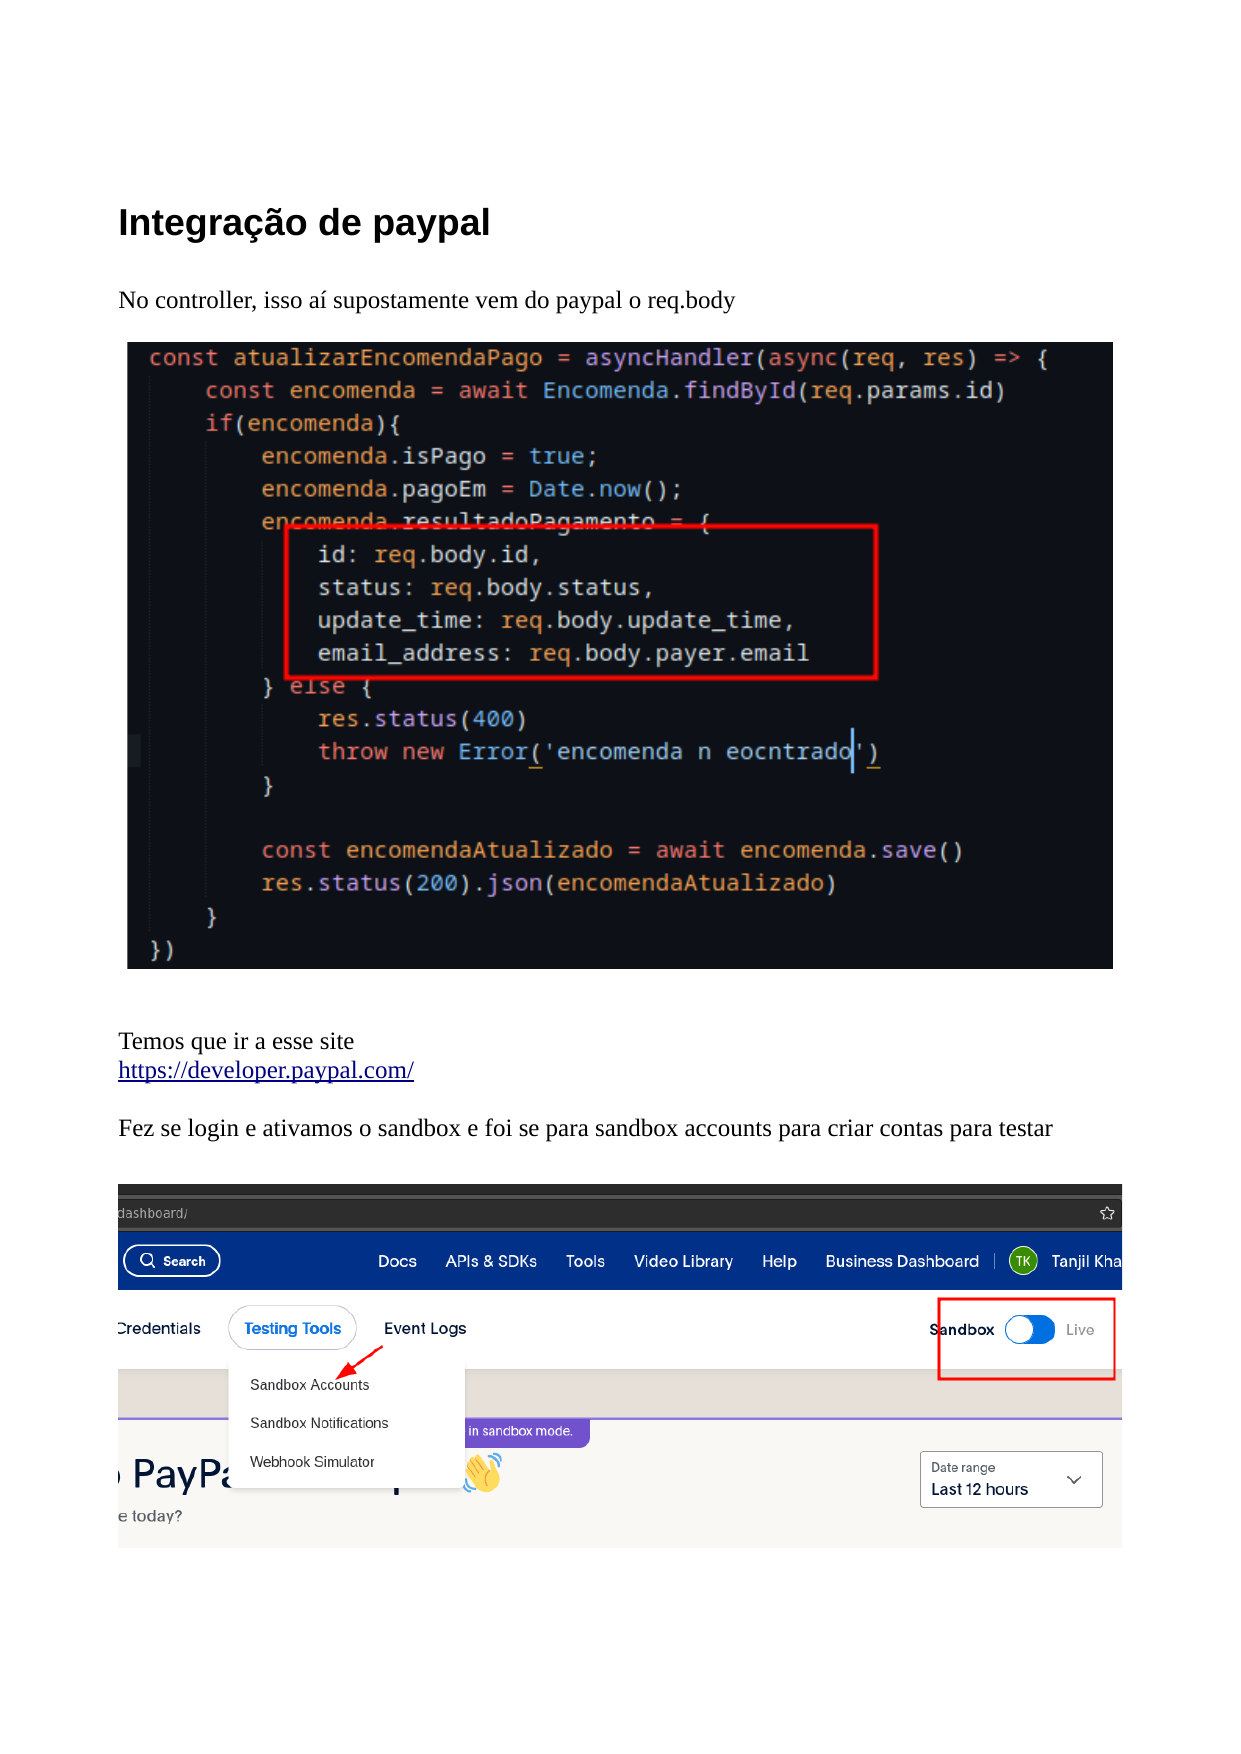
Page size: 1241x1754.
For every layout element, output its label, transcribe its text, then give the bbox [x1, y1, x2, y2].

subtitle Integração de paypal [118, 201, 1122, 244]
text No controller, isso aí supostamente vem do paypal o req.body [118, 285, 1122, 314]
picture [118, 1184, 1123, 1548]
text Temos que ir a esse site [118, 1026, 1122, 1055]
text https://developer.paypal.com/ [118, 1055, 1122, 1084]
text Fez se login e ativamos o sandbox e foi se para sandbox accounts para criar contas para testar [118, 1113, 1122, 1141]
picture [127, 342, 1113, 969]
